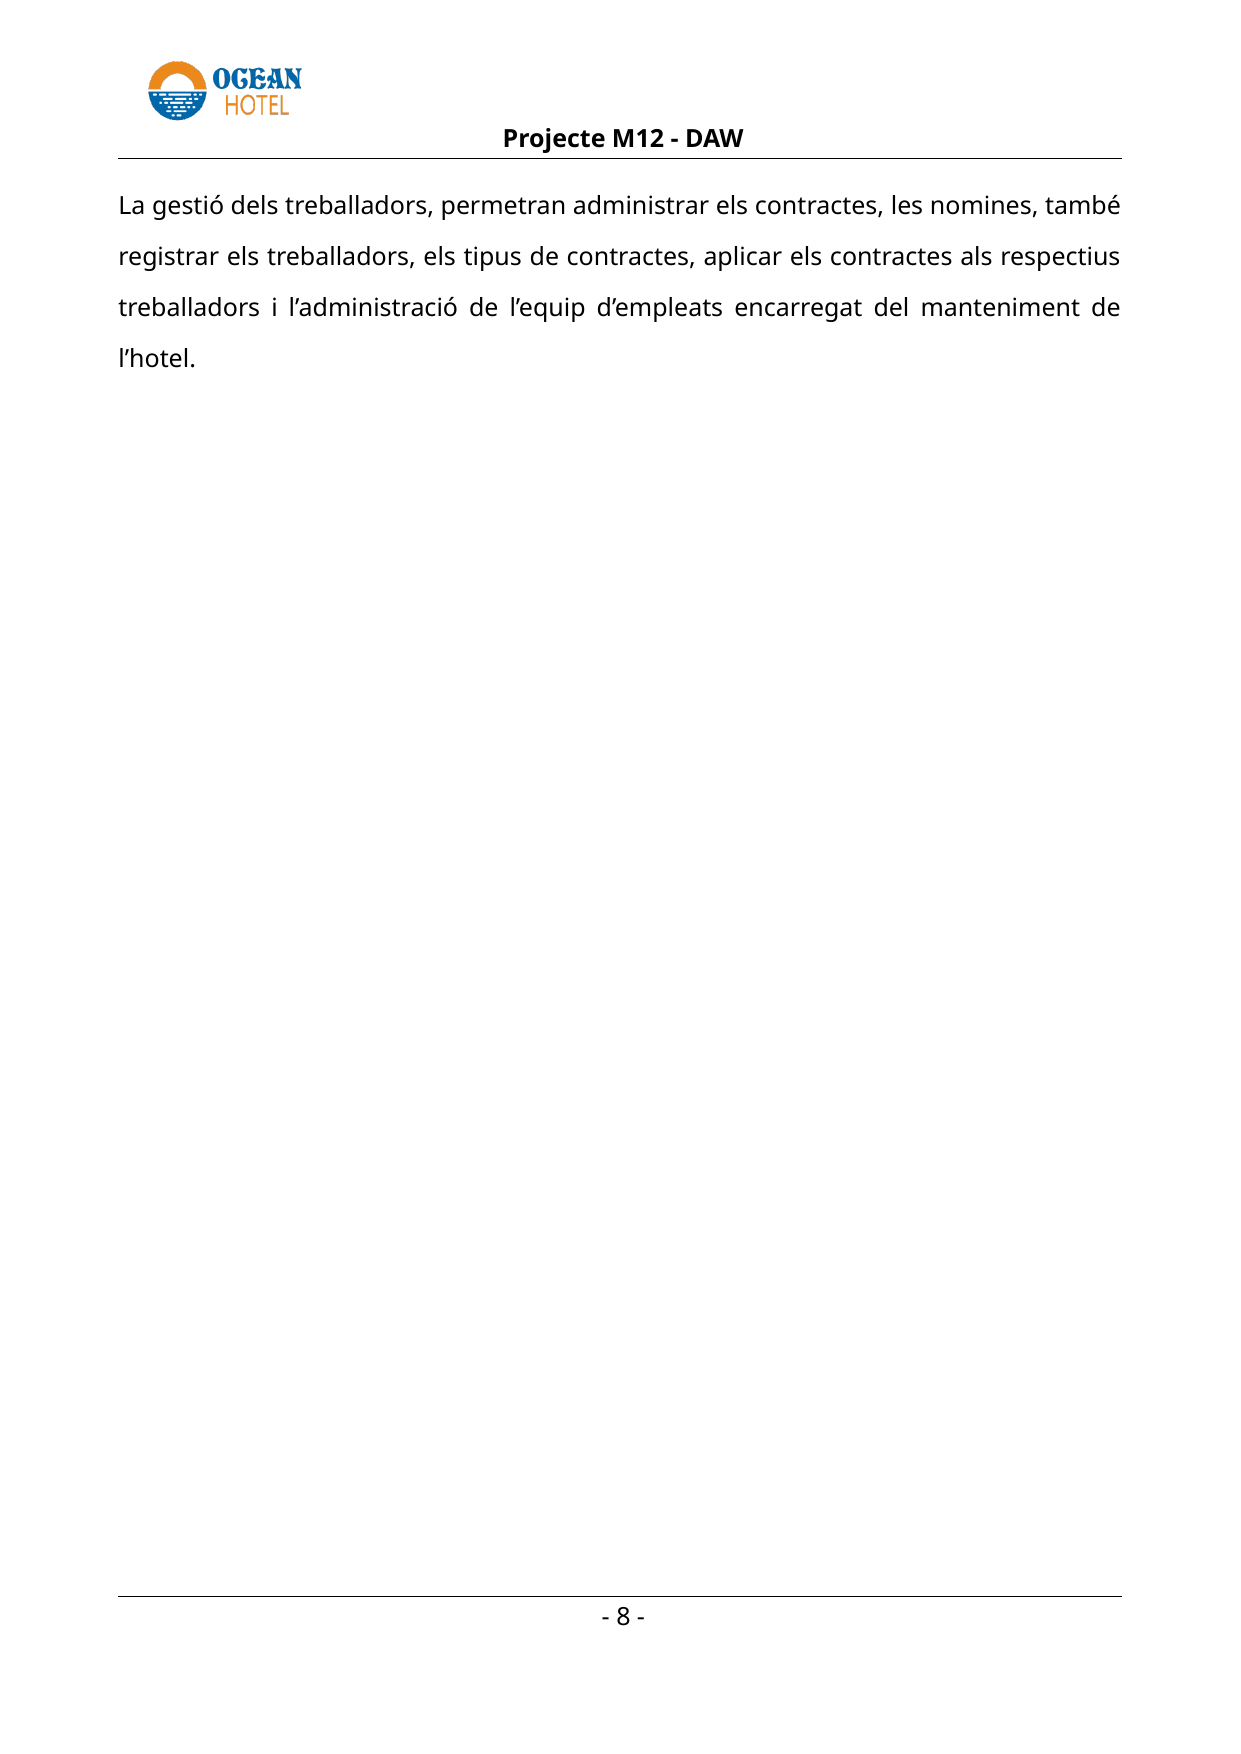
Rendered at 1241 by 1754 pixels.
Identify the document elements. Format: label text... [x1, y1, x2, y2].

text La gestió dels treballadors, permetran administrar els contractes, les nomines, també registrar els treballadors, els tipus de contractes, aplicar els contractes als respectius treballadors i l’administració de l’equip d’empleats encarregat del manteniment de l’hotel. [118, 188, 1122, 375]
picture [134, 50, 323, 131]
